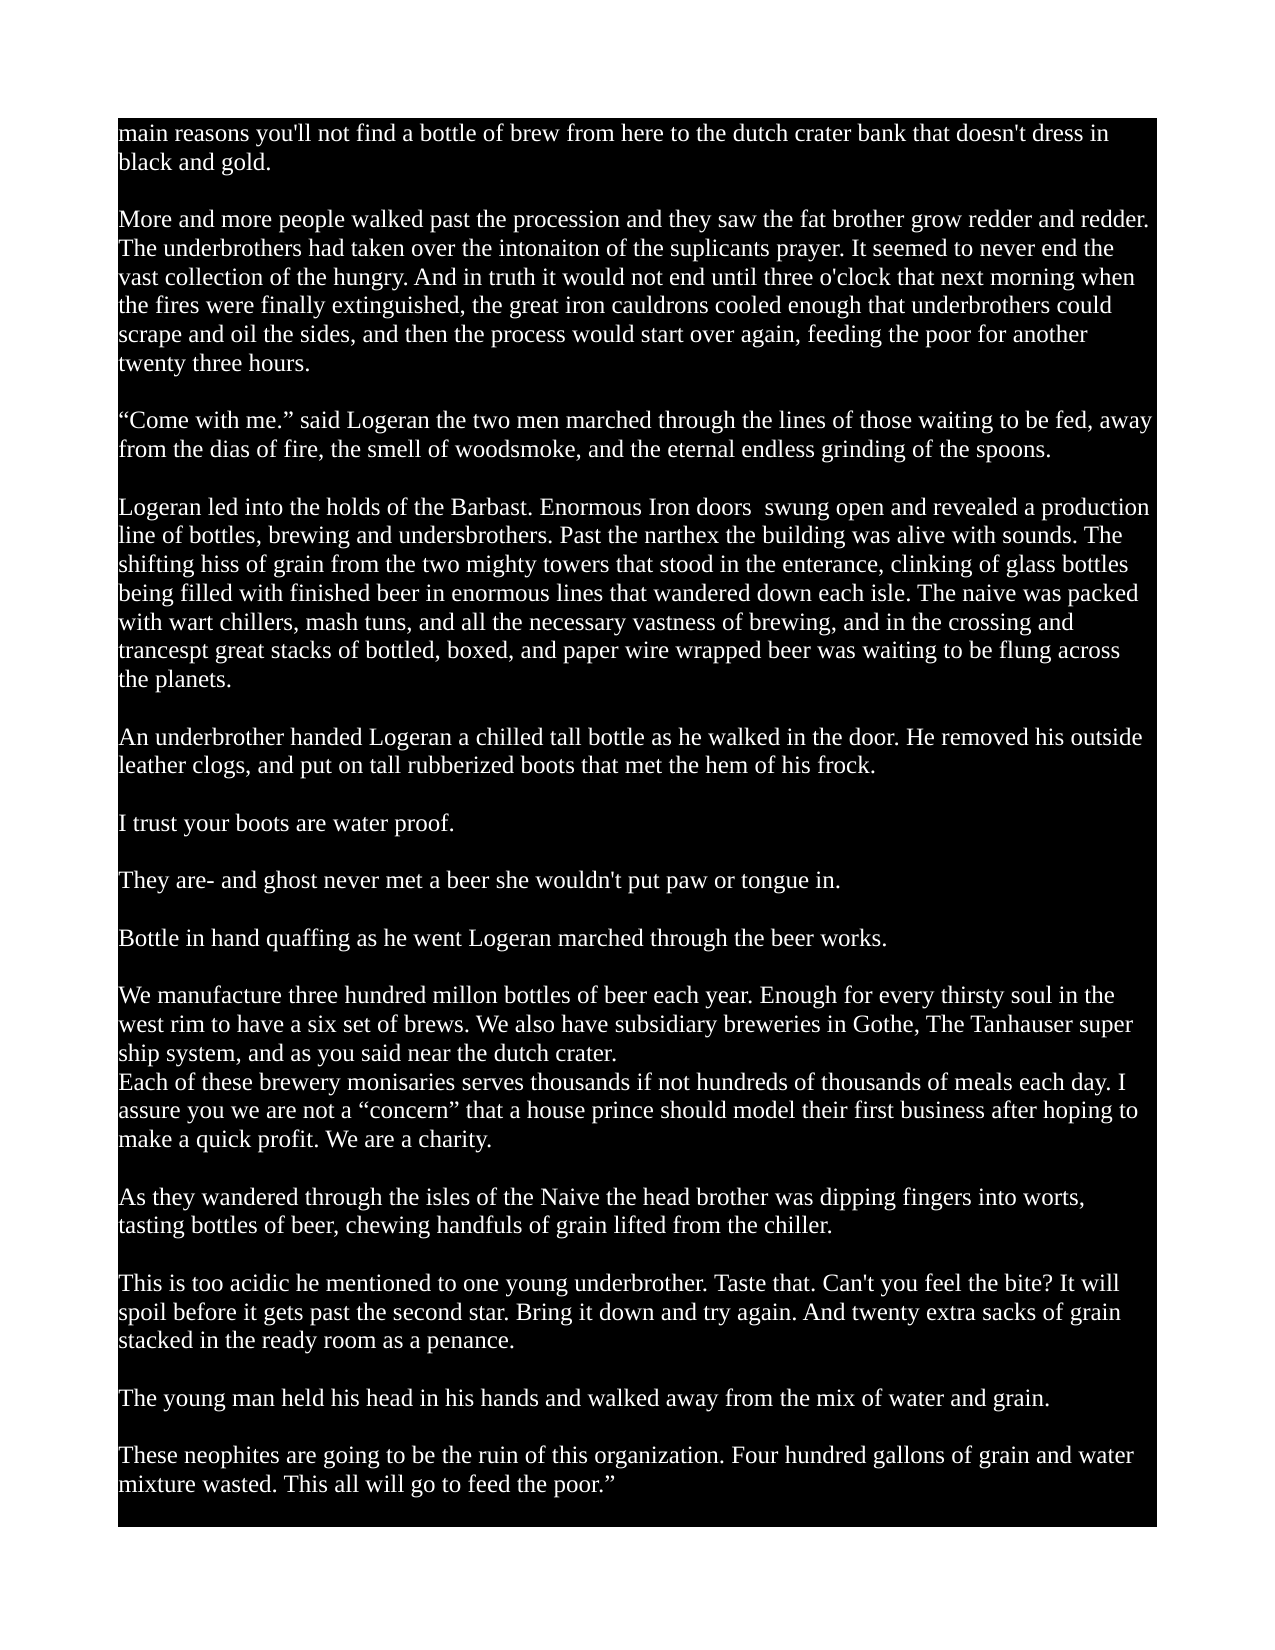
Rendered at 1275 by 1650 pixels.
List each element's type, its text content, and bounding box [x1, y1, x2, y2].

text Logeran led into the holds of the Barbast. Enormous Iron doors swung open and revealed a production line of bottles, brewing and undersbrothers. Past the narthex the building was alive with sounds. The shifting hiss of grain from the two mighty towers that stood in the enterance, clinking of glass bottles being filled with finished beer in enormous lines that wandered down each isle. The naive was packed with wart chillers, mash tuns, and all the necessary vastness of brewing, and in the crossing and trancespt great stacks of bottled, boxed, and paper wire wrapped beer was waiting to be flung across the planets. An underbrother handed Logeran a chilled tall bottle as he walked in the door. He removed his outside leather clogs, and put on tall rubberized boots that met the hem of his frock. I trust your boots are water proof. They are- and ghost never met a beer she wouldn't put paw or tongue in. Bottle in hand quaffing as he went Logeran marched through the beer works. We manufacture three hundred millon bottles of beer each year. Enough for every thirsty soul in the west rim to have a six set of brews. We also have subsidiary breweries in Gothe, The Tanhauser super ship system, and as you said near the dutch crater. Each of these brewery monisaries serves thousands if not hundreds of thousands of meals each day. I assure you we are not a “concern” that a house prince should model their first business after hoping to make a quick profit. We are a charity. As they wandered through the isles of the Naive the head brother was dipping fingers into worts, tasting bottles of beer, chewing handfuls of grain lifted from the chiller. This is too acidic he mentioned to one young underbrother. Taste that. Can't you feel the bite? It will spoil before it gets past the second star. Bring it down and try again. And twenty extra sacks of grain stacked in the ready room as a penance. The young man held his head in his hands and walked away from the mix of water and grain. These neophites are going to be the ruin of this organization. Four hundred gallons of grain and water mixture wasted. This all will go to feed the poor.” [118, 492, 1157, 1527]
text main reasons you'll not find a bottle of brew from here to the dutch crater bank that doesn't dress in black and gold. More and more people walked past the procession and they saw the fat brother grow redder and redder. The underbrothers had taken over the intonaiton of the suplicants prayer. It seemed to never end the vast collection of the hungry. And in truth it would not end until three o'clock that next morning when the fires were finally extinguished, the great iron cauldrons cooled enough that underbrothers could scrape and oil the sides, and then the process would start over again, feeding the poor for another twenty three hours. “Come with me.” said Logeran the two men marched through the lines of those waiting to be fed, away from the dias of fire, the smell of woodsmoke, and the eternal endless grinding of the spoons. [118, 118, 1157, 463]
